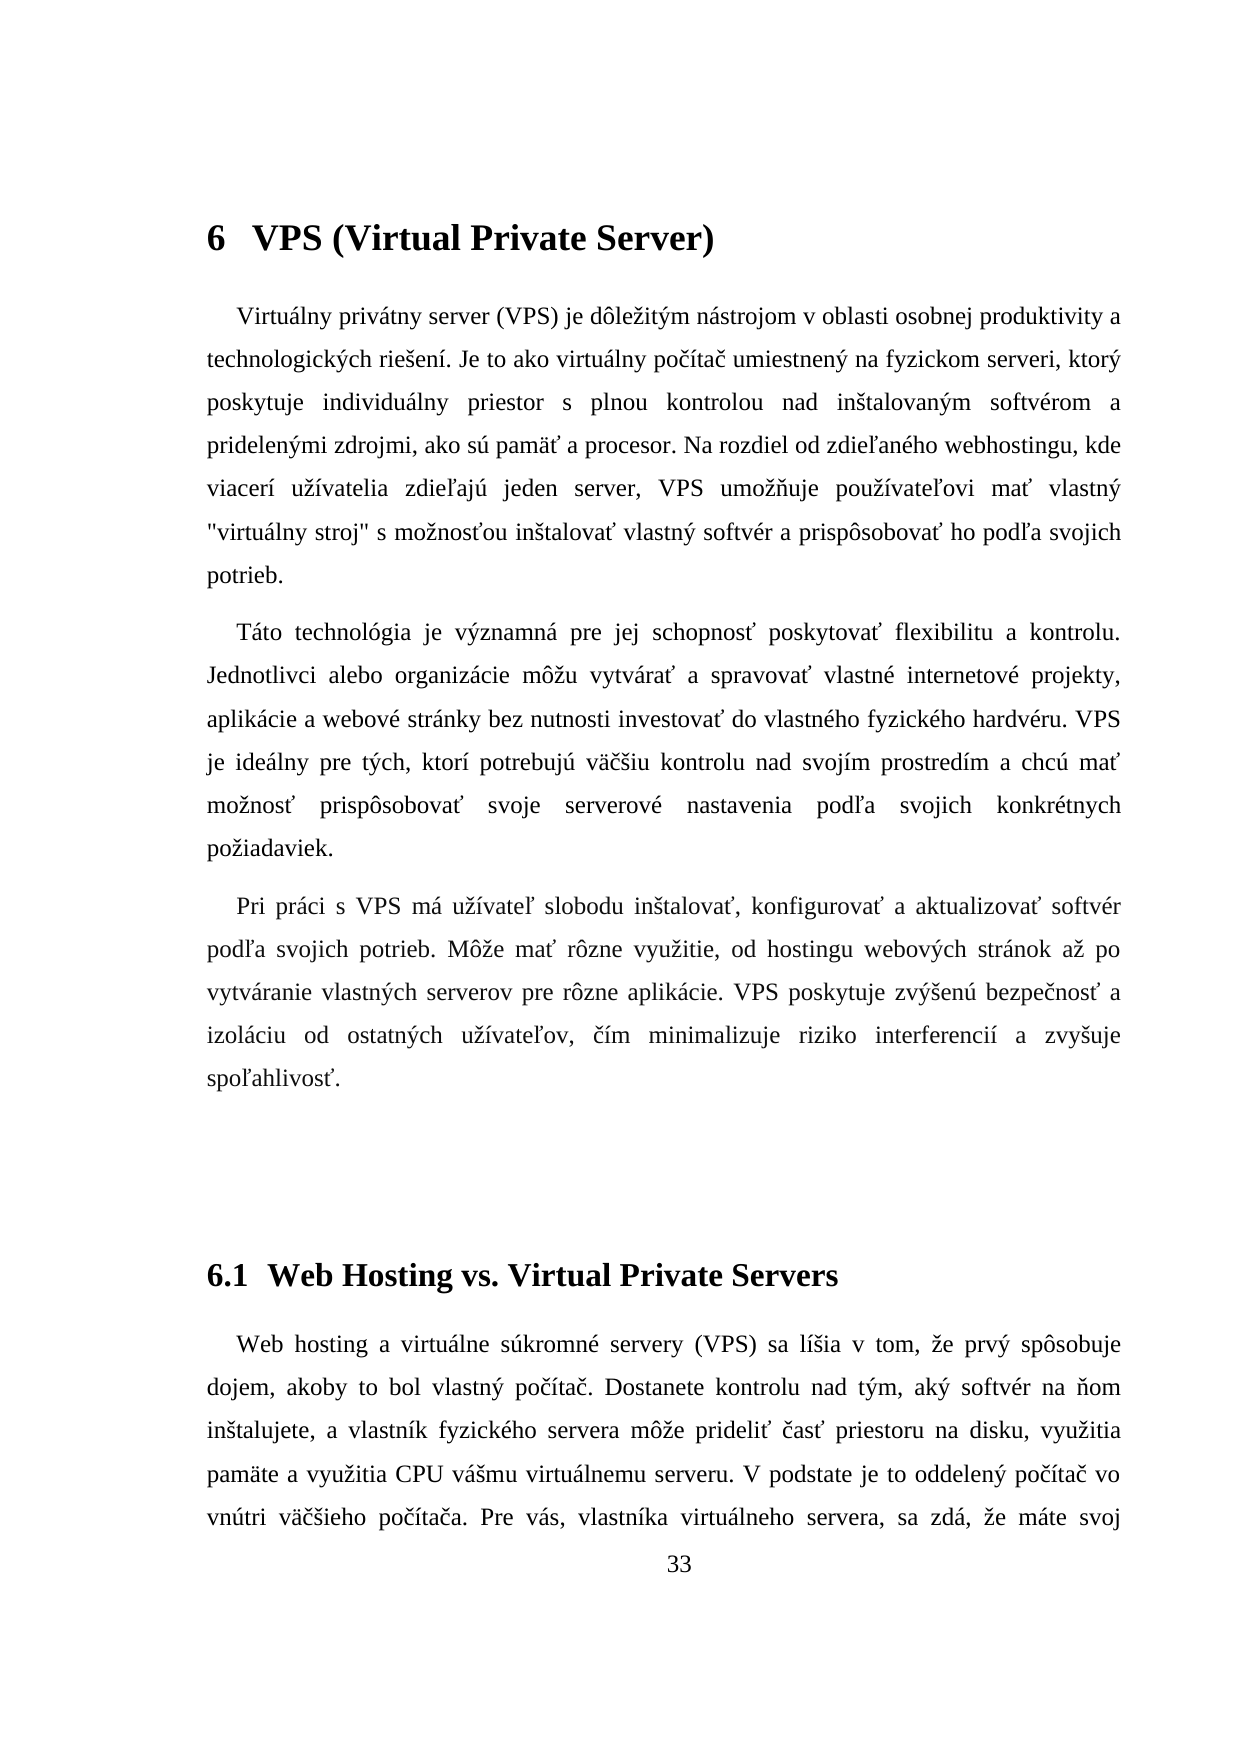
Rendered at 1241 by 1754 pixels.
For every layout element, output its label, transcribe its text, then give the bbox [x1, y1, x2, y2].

text Pri práci s VPS má užívateľ slobodu inštalovať, konfigurovať a aktualizovať softvér podľa svojich potrieb. Môže mať rôzne využitie, od hostingu webových stránok až po vytváranie vlastných serverov pre rôzne aplikácie. VPS poskytuje zvýšenú bezpečnosť a izoláciu od ostatných užívateľov, čím minimalizuje riziko interferencií a zvyšuje spoľahlivosť. [207, 891, 1122, 1092]
text Web hosting a virtuálne súkromné servery (VPS) sa líšia v tom, že prvý spôsobuje dojem, akoby to bol vlastný počítač. Dostanete kontrolu nad tým, aký softvér na ňom inštalujete, a vlastník fyzického servera môže prideliť časť priestoru na disku, využitia pamäte a využitia CPU vášmu virtuálnemu serveru. V podstate je to oddelený počítač vo vnútri väčšieho počítača. Pre vás, vlastníka virtuálneho servera, sa zdá, že máte svoj [207, 1329, 1122, 1531]
subtitle Web Hosting vs. Virtual Private Servers [207, 1255, 1122, 1293]
subtitle VPS (Virtual Private Server) [207, 216, 1122, 259]
text Táto technológia je významná pre jej schopnosť poskytovať flexibilitu a kontrolu. Jednotlivci alebo organizácie môžu vytvárať a spravovať vlastné internetové projekty, aplikácie a webové stránky bez nutnosti investovať do vlastného fyzického hardvéru. VPS je ideálny pre tých, ktorí potrebujú väčšiu kontrolu nad svojím prostredím a chcú mať možnosť prispôsobovať svoje serverové nastavenia podľa svojich konkrétnych požiadaviek. [207, 617, 1122, 862]
text Virtuálny privátny server (VPS) je dôležitým nástrojom v oblasti osobnej produktivity a technologických riešení. Je to ako virtuálny počítač umiestnený na fyzickom serveri, ktorý poskytuje individuálny priestor s plnou kontrolou nad inštalovaným softvérom a pridelenými zdrojmi, ako sú pamäť a procesor. Na rozdiel od zdieľaného webhostingu, kde viacerí užívatelia zdieľajú jeden server, VPS umožňuje používateľovi mať vlastný "virtuálny stroj" s možnosťou inštalovať vlastný softvér a prispôsobovať ho podľa svojich potrieb. [207, 301, 1122, 588]
